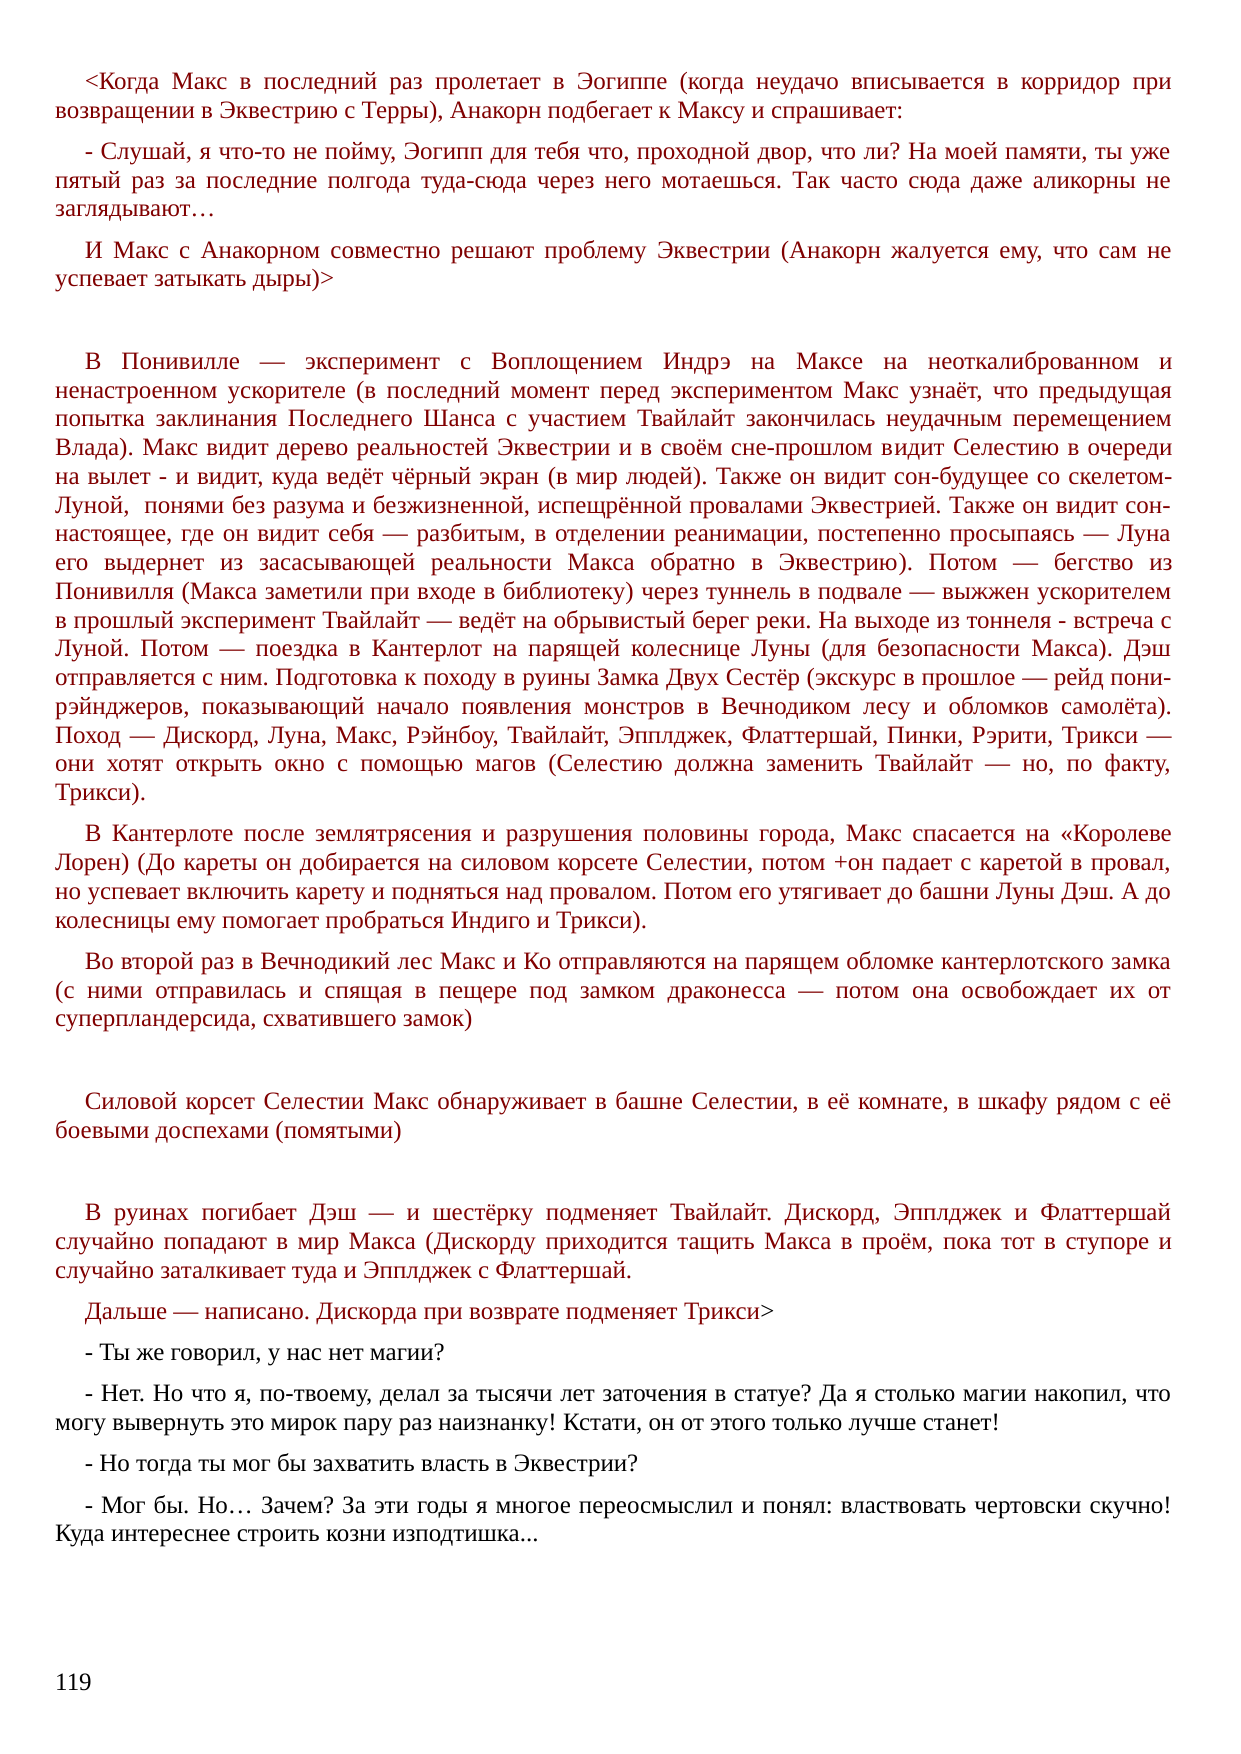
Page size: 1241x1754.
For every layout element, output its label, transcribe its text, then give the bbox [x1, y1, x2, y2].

text И Макс с Анакорном совместно решают проблему Эквестрии (Анакорн жалуется ему, что сам не успевает затыкать дыры)> [55, 235, 1173, 292]
text <Когда Макс в последний раз пролетает в Эогиппе (когда неудачо вписывается в корридор при возвращении в Эквестрию с Терры), Анакорн подбегает к Максу и спрашивает: [55, 66, 1173, 123]
text - Нет. Но что я, по-твоему, делал за тысячи лет заточения в статуе? Да я столько магии накопил, что могу вывернуть это мирок пару раз наизнанку! Кстати, он от этого только лучше станет! [55, 1378, 1173, 1436]
text В Кантерлоте после землятрясения и разрушения половины города, Макс спасается на «Королеве Лорен) (До кареты он добирается на силовом корсете Селестии, потом +он падает с каретой в провал, но успевает включить карету и подняться над провалом. Потом его утягивает до башни Луны Дэш. А до колесницы ему помогает пробраться Индиго и Трикси). [55, 818, 1173, 933]
text - Мог бы. Но… Зачем? За эти годы я многое переосмыслил и понял: властвовать чертовски скучно! Куда интереснее строить козни изподтишка... [55, 1490, 1173, 1547]
text Во второй раз в Вечнодикий лес Макс и Ко отправляются на парящем обломке кантерлотского замка (с ними отправилась и спящая в пещере под замком драконесса — потом она освобождает их от суперпландерсида, схватившего замок) [55, 946, 1173, 1032]
text - Ты же говорил, у нас нет магии? [55, 1337, 1173, 1366]
text В Понивилле — эксперимент с Воплощением Индрэ на Максе на неоткалиброванном и ненастроенном ускорителе (в последний момент перед экспериментом Макс узнаёт, что предыдущая попытка заклинания Последнего Шанса с участием Твайлайт закончилась неудачным перемещением Влада). Макс видит дерево реальностей Эквестрии и в своём сне-прошлом видит Селестию в очереди на вылет - и видит, куда ведёт чёрный экран (в мир людей). Также он видит сон-будущее со скелетом-Луной, понями без разума и безжизненной, испещрённой провалами Эквестрией. Также он видит сон-настоящее, где он видит себя — разбитым, в отделении реанимации, постепенно просыпаясь — Луна его выдернет из засасывающей реальности Макса обратно в Эквестрию). Потом — бегство из Понивилля (Макса заметили при входе в библиотеку) через туннель в подвале — выжжен ускорителем в прошлый эксперимент Твайлайт — ведёт на обрывистый берег реки. На выходе из тоннеля - встреча с Луной. Потом — поездка в Кантерлот на парящей колеснице Луны (для безопасности Макса). Дэш отправляется с ним. Подготовка к походу в руины Замка Двух Сестёр (экскурс в прошлое — рейд пони-рэйнджеров, показывающий начало появления монстров в Вечнодиком лесу и обломков самолёта). Поход — Дискорд, Луна, Макс, Рэйнбоу, Твайлайт, Эпплджек, Флаттершай, Пинки, Рэрити, Трикси — они хотят открыть окно с помощью магов (Селестию должна заменить Твайлайт — но, по факту, Трикси). [55, 346, 1173, 806]
text Дальше — написано. Дискорда при возврате подменяет Трикси> [55, 1296, 1173, 1325]
text Силовой корсет Селестии Макс обнаруживает в башне Селестии, в её комнате, в шкафу рядом с её боевыми доспехами (помятыми) [55, 1086, 1173, 1143]
text В руинах погибает Дэш — и шестёрку подменяет Твайлайт. Дискорд, Эпплджек и Флаттершай случайно попадают в мир Макса (Дискорду приходится тащить Макса в проём, пока тот в ступоре и случайно заталкивает туда и Эпплджек с Флаттершай. [55, 1197, 1173, 1283]
text - Но тогда ты мог бы захватить власть в Эквестрии? [55, 1448, 1173, 1477]
text - Слушай, я что-то не пойму, Эогипп для тебя что, проходной двор, что ли? На моей памяти, ты уже пятый раз за последние полгода туда-сюда через него мотаешься. Так часто сюда даже аликорны не заглядывают… [55, 136, 1173, 222]
